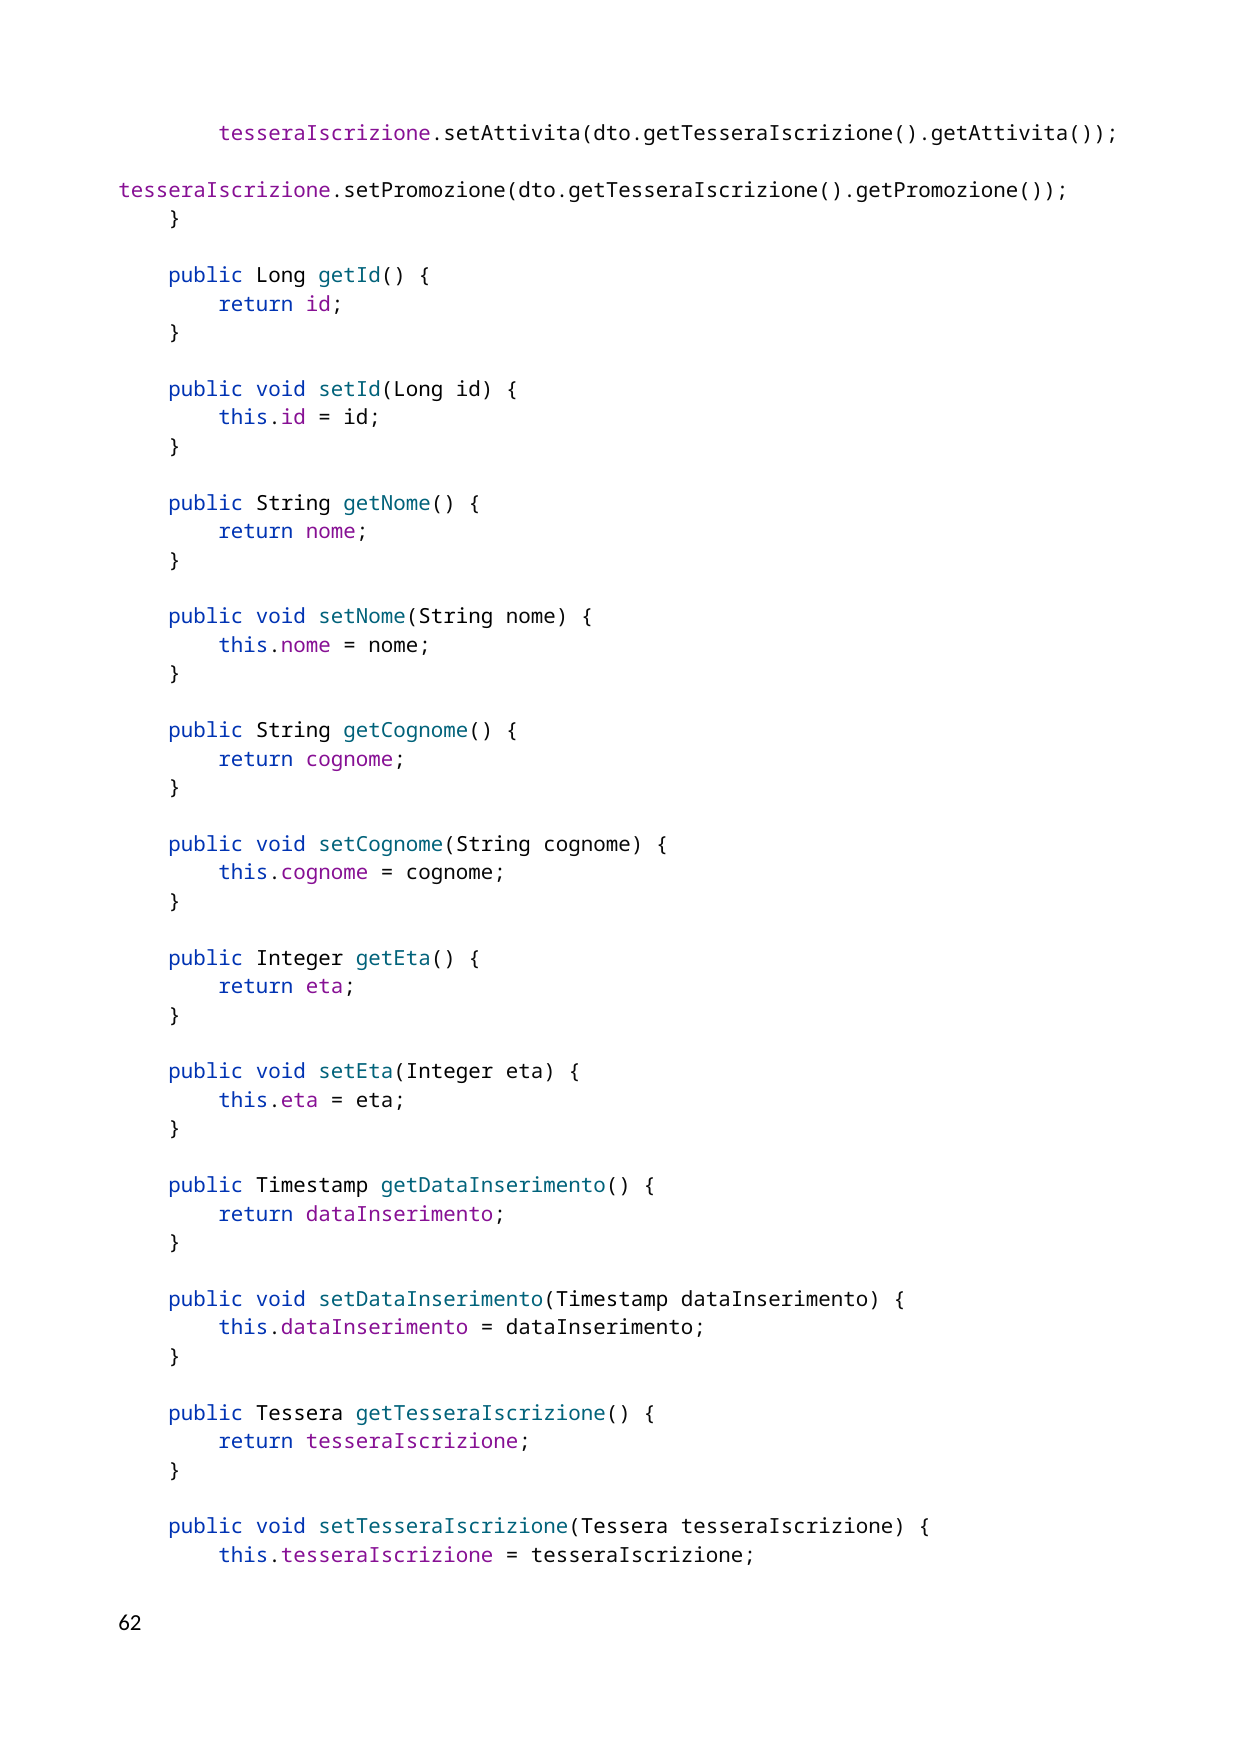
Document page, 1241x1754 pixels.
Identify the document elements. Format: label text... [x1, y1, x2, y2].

text tesseraIscrizione.setAttivita(dto.getTesseraIscrizione().getAttivita()); tesseraIscrizione.setPromozione(dto.getTesseraIscrizione().getPromozione()); } public Long getId() { return id; } public void setId(Long id) { this.id = id; } public String getNome() { return nome; } public void setNome(String nome) { this.nome = nome; } public String getCognome() { return cognome; } public void setCognome(String cognome) { this.cognome = cognome; } public Integer getEta() { return eta; } public void setEta(Integer eta) { this.eta = eta; } public Timestamp getDataInserimento() { return dataInserimento; } public void setDataInserimento(Timestamp dataInserimento) { this.dataInserimento = dataInserimento; } public Tessera getTesseraIscrizione() { return tesseraIscrizione; } public void setTesseraIscrizione(Tessera tesseraIscrizione) { this.tesseraIscrizione = tesseraIscrizione; [118, 118, 1122, 1568]
